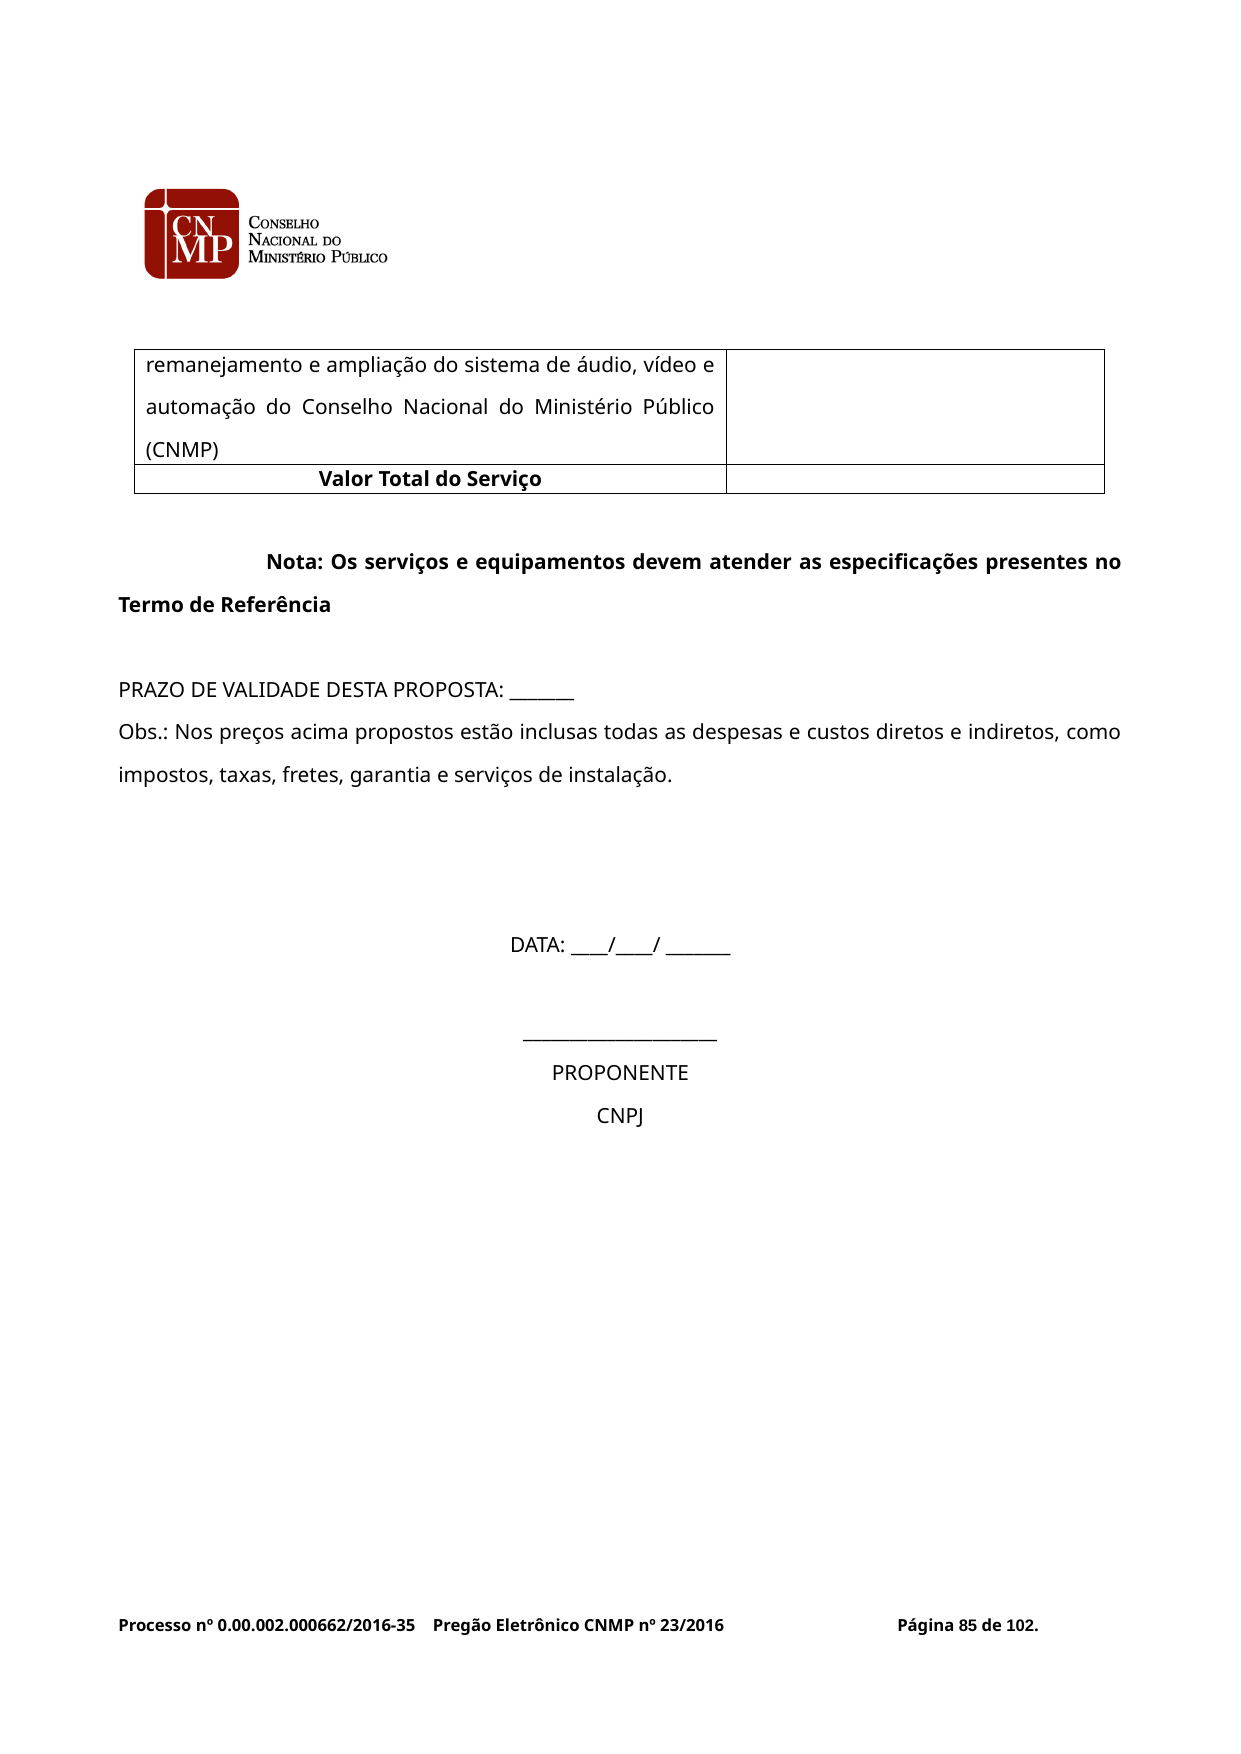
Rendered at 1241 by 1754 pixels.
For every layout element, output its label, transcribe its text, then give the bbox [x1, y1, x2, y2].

text PRAZO DE VALIDADE DESTA PROPOSTA: _______ [118, 675, 1122, 703]
table_cell Valor Total do Serviço [135, 465, 726, 493]
text CNPJ [118, 1101, 1122, 1129]
text _____________________ [118, 1016, 1122, 1044]
text Obs.: Nos preços acima propostos estão inclusas todas as despesas e custos diretos e indiretos, como impostos, taxas, fretes, garantia e serviços de instalação. [118, 717, 1122, 788]
picture [128, 175, 398, 293]
text Nota: Os serviços e equipamentos devem atender as especificações presentes no Termo de Referência [118, 547, 1122, 618]
text DATA: ____/____/ _______ [118, 931, 1122, 959]
table_cell [727, 350, 1104, 463]
text PROPONENTE [118, 1058, 1122, 1087]
table_cell remanejamento e ampliação do sistema de áudio, vídeo e automação do Conselho Nacional do Ministério Público (CNMP) [135, 350, 726, 463]
table_cell [727, 465, 1104, 493]
